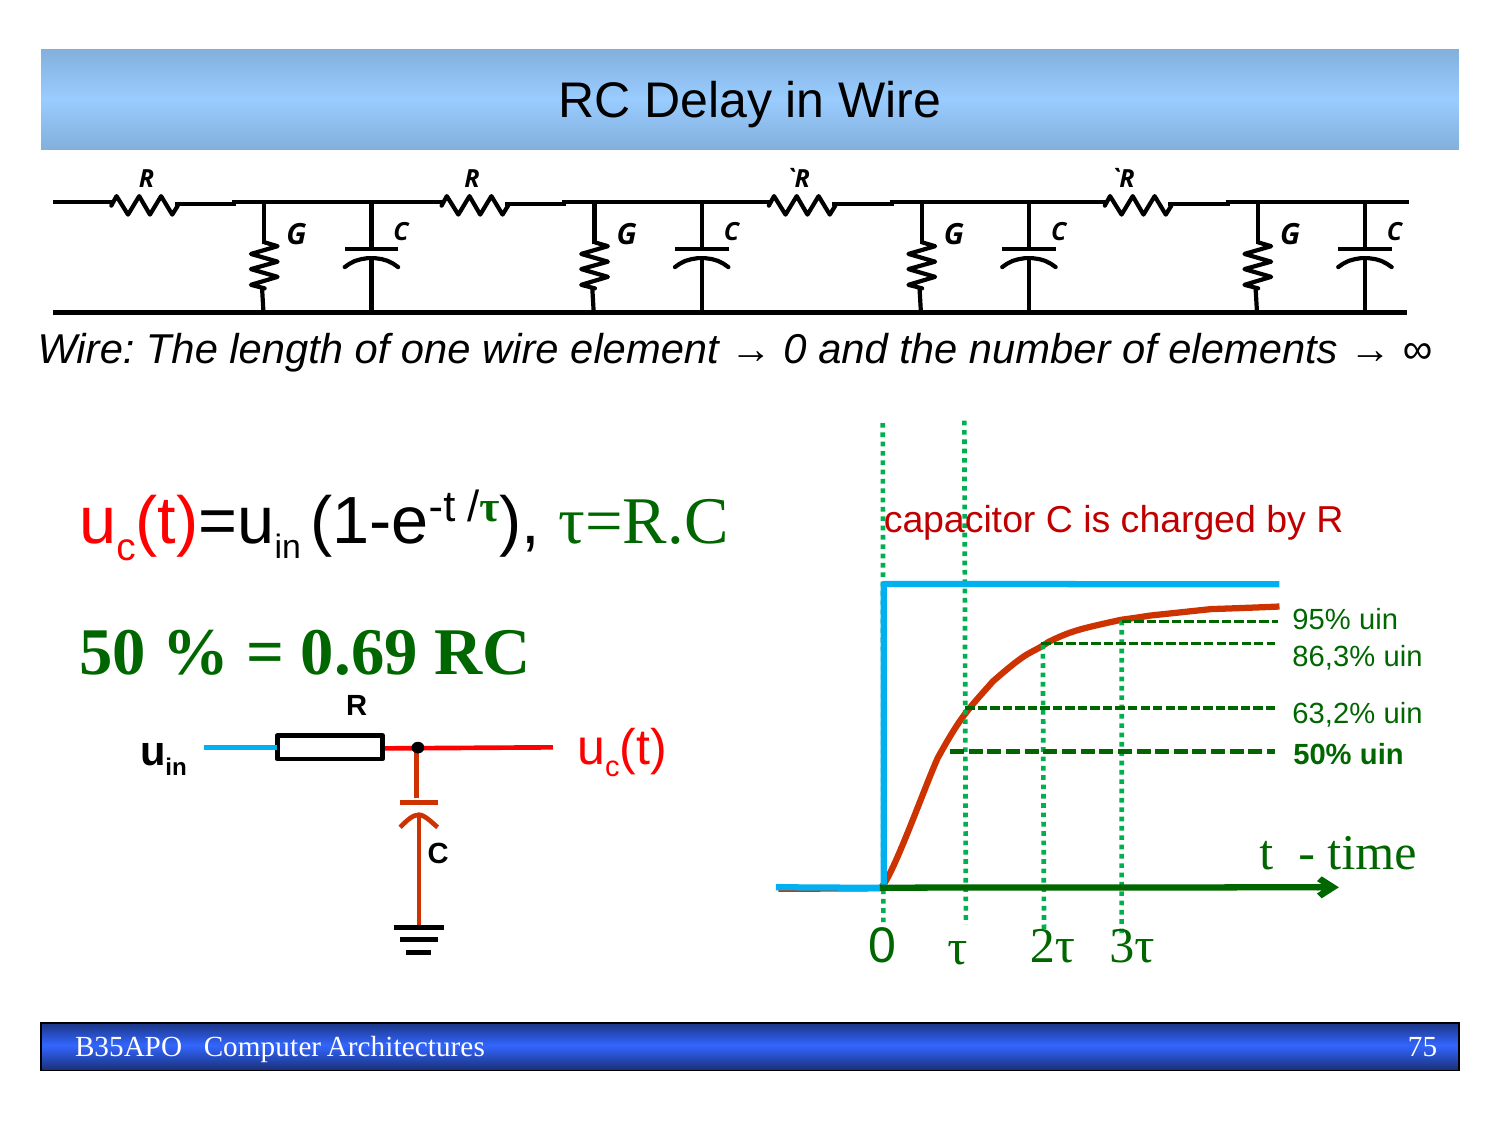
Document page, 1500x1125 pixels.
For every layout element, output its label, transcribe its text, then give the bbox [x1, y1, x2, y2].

text_box 0 [854, 905, 902, 981]
text_box uc(t) [562, 707, 683, 791]
text_box Wire: The length of one wire element → 0 and the number of elements → ∞ [22, 314, 1448, 380]
text_box G [579, 207, 676, 258]
title RC Delay in Wire [41, 49, 1459, 150]
text_box C [1016, 207, 1113, 253]
text_box C [689, 207, 786, 253]
text_box τ [932, 906, 984, 983]
text_box C [413, 827, 464, 878]
text_box uc(t)=uin (1-e-t /τ), τ=R.C 50 % = 0.69 RC [64, 411, 784, 696]
text_box `R [771, 155, 826, 201]
text_box G [248, 207, 346, 258]
text_box C [358, 207, 456, 253]
text_box 95% uin [1277, 593, 1425, 644]
text_box R [331, 678, 383, 729]
text_box G [906, 207, 1003, 258]
text_box 86,3% uin [1277, 630, 1449, 681]
text_box 2τ [1015, 905, 1091, 981]
text_box uin [90, 715, 202, 788]
text_box R [449, 155, 495, 201]
text_box `R [1096, 155, 1151, 201]
text_box 3τ [1094, 905, 1171, 981]
text_box [413, 743, 423, 752]
text_box [277, 735, 383, 760]
text_box capacitor C is charged by R [868, 487, 1327, 548]
text_box t - time [1244, 812, 1433, 888]
text_box 63,2% uin [1277, 686, 1449, 738]
text_box G [1242, 207, 1339, 258]
text_box C [1352, 207, 1449, 253]
text_box 50% uin [1278, 727, 1426, 779]
text_box R [123, 155, 170, 201]
